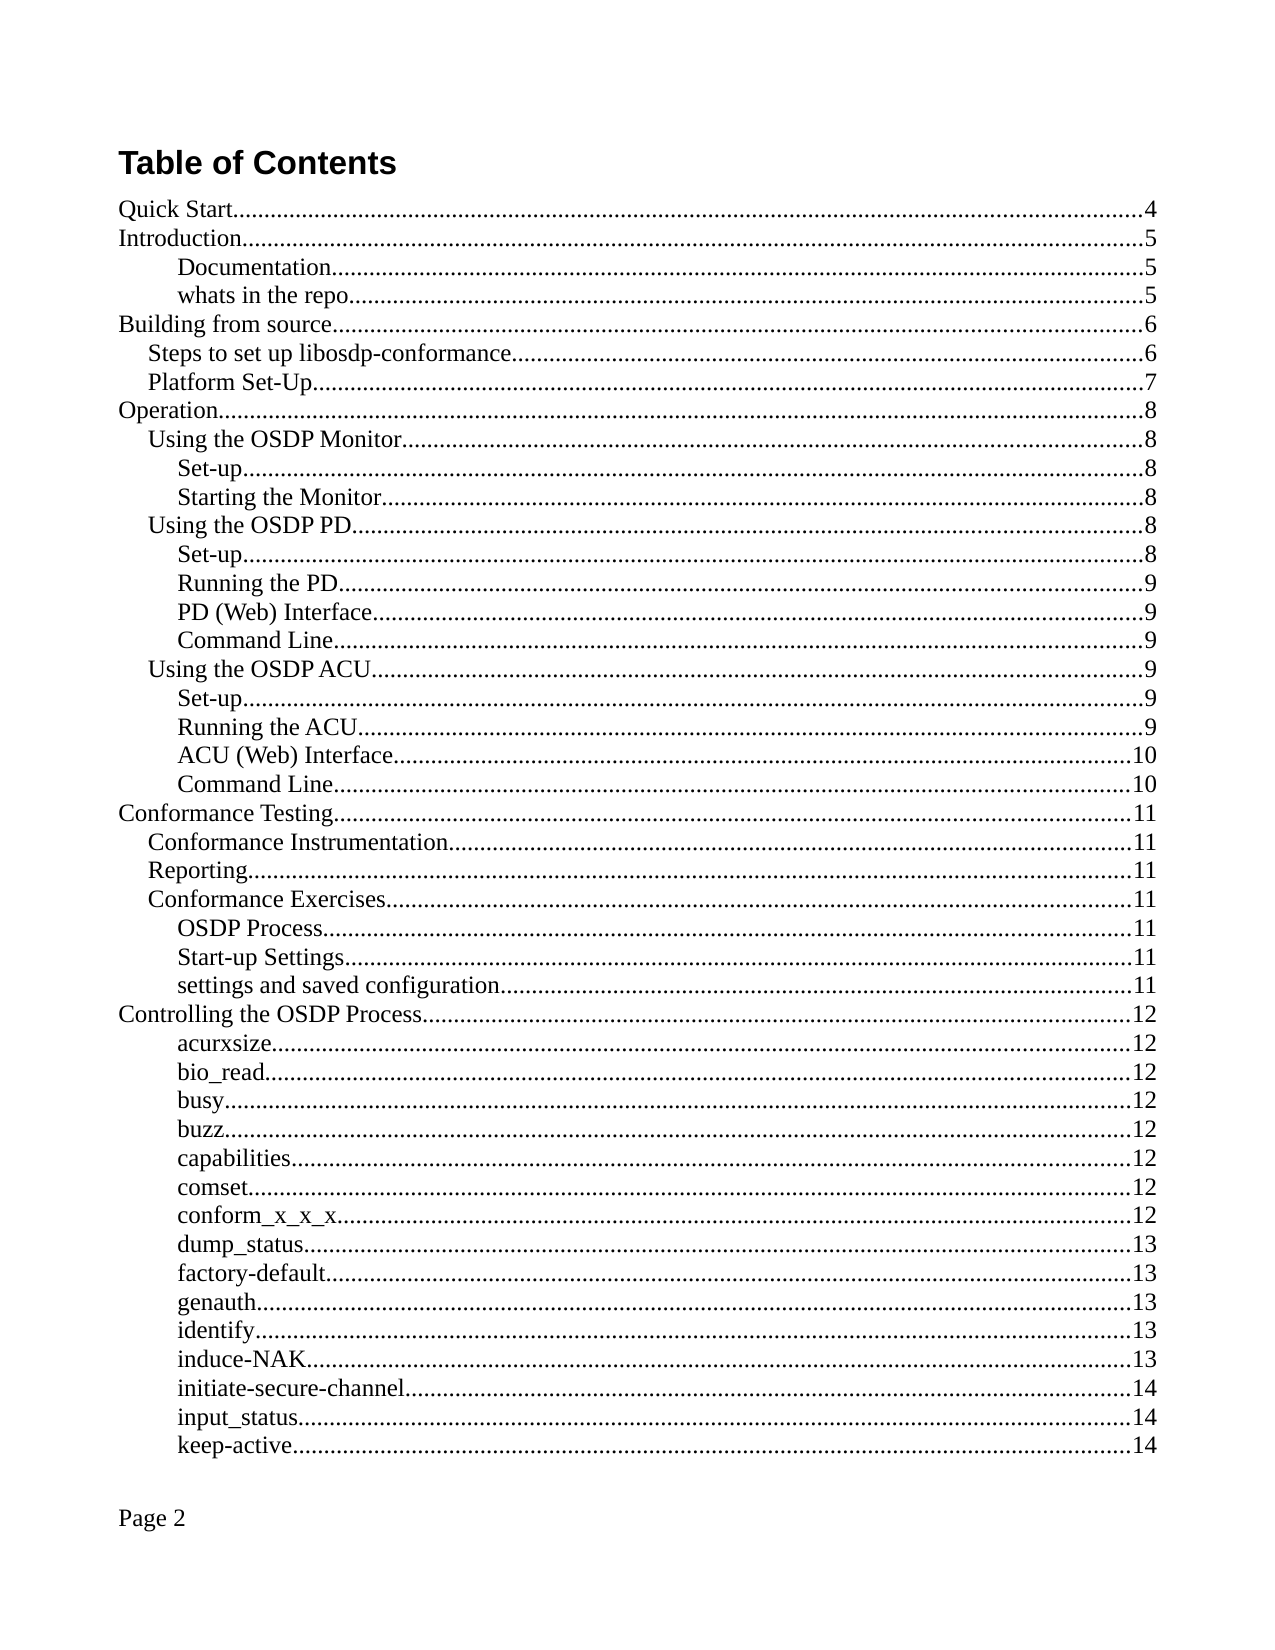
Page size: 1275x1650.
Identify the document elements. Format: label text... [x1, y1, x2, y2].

text Running the ACU 9 [177, 712, 1157, 740]
text Quick Start 4 [118, 194, 1157, 223]
text Conformance Exercises 11 [148, 884, 1157, 913]
text initiate-secure-channel 14 [177, 1373, 1157, 1402]
text Using the OSDP Monitor 8 [148, 424, 1157, 453]
text conform_x_x_x 12 [177, 1200, 1157, 1229]
text identify 13 [177, 1315, 1157, 1344]
text settings and saved configuration 11 [177, 970, 1157, 999]
text Starting the Monitor 8 [177, 482, 1157, 510]
text factory-default 13 [177, 1258, 1157, 1287]
text Steps to set up libosdp-conformance 6 [148, 338, 1157, 367]
text Building from source 6 [118, 309, 1157, 338]
text Command Line 10 [177, 769, 1157, 798]
text genauth 13 [177, 1287, 1157, 1315]
text dump_status 13 [177, 1229, 1157, 1258]
text busy 12 [177, 1085, 1157, 1114]
text acurxsize 12 [177, 1028, 1157, 1057]
text Set-up 8 [177, 453, 1157, 482]
text Running the PD 9 [177, 568, 1157, 597]
text buzz 12 [177, 1114, 1157, 1143]
text keep-active 14 [177, 1430, 1157, 1459]
text Controlling the OSDP Process 12 [118, 999, 1157, 1028]
text Introduction 5 [118, 223, 1157, 252]
text Operation 8 [118, 395, 1157, 424]
text Using the OSDP PD 8 [148, 510, 1157, 539]
text bio_read 12 [177, 1057, 1157, 1085]
text whats in the repo 5 [177, 280, 1157, 309]
text input_status 14 [177, 1402, 1157, 1430]
text Using the OSDP ACU 9 [148, 654, 1157, 683]
text Set-up 8 [177, 539, 1157, 568]
text comset 12 [177, 1172, 1157, 1200]
text ACU (Web) Interface 10 [177, 740, 1157, 769]
text Conformance Testing 11 [118, 798, 1157, 827]
text induce-NAK 13 [177, 1344, 1157, 1373]
text Command Line 9 [177, 625, 1157, 654]
text Reporting 11 [148, 855, 1157, 884]
text OSDP Process 11 [177, 913, 1157, 942]
text PD (Web) Interface 9 [177, 597, 1157, 625]
text Set-up 9 [177, 683, 1157, 712]
text Documentation 5 [177, 252, 1157, 280]
text Start-up Settings 11 [177, 942, 1157, 970]
text capabilities 12 [177, 1143, 1157, 1172]
text Conformance Instrumentation 11 [148, 827, 1157, 855]
subtitle Table of Contents [118, 143, 1157, 182]
text Platform Set-Up 7 [148, 367, 1157, 395]
